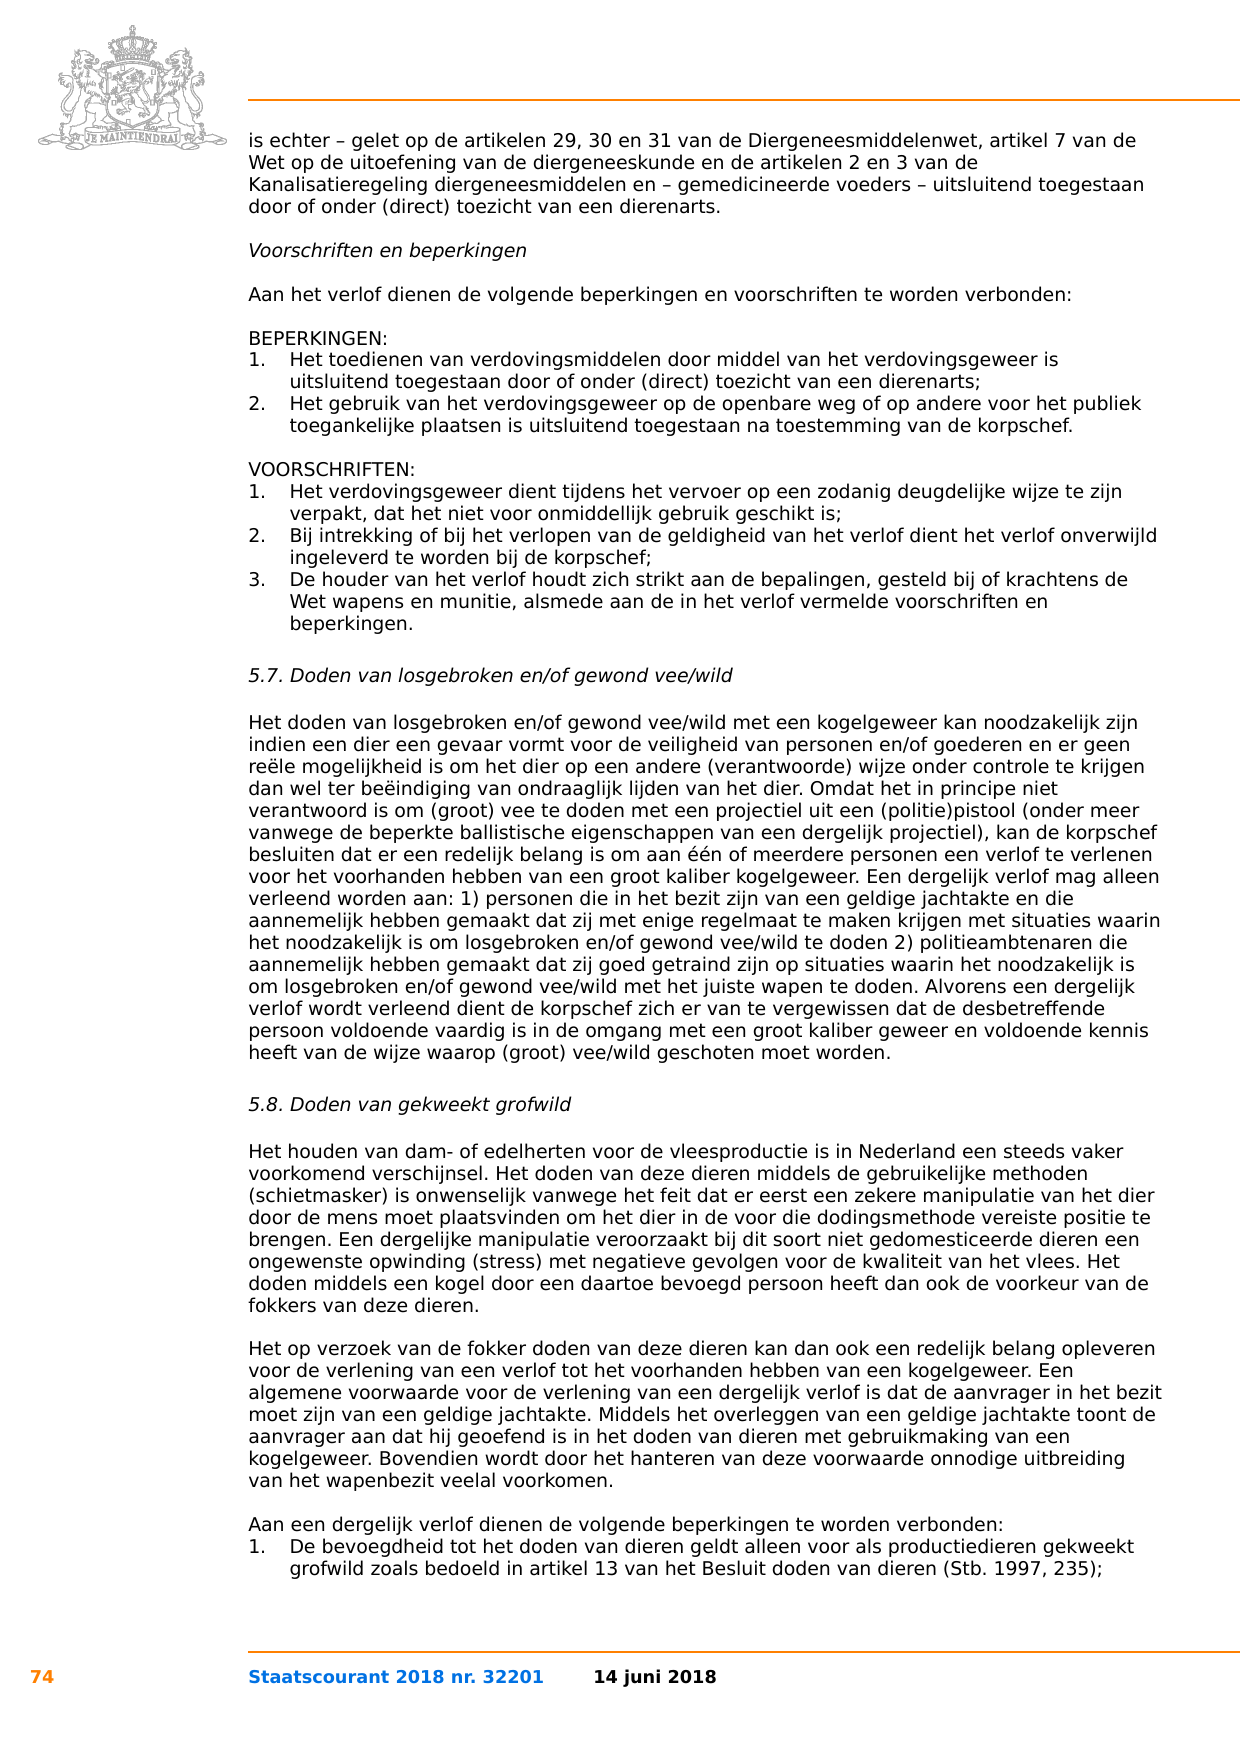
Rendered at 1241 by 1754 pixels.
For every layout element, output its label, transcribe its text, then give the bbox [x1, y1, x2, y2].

text Aan een dergelijk verlof dienen de volgende beperkingen te worden verbonden: [248, 1514, 1163, 1536]
text 2. Het gebruik van het verdovingsgeweer op de openbare weg of op andere voor het publiek toegankelijke plaatsen is uitsluitend toegestaan na toestemming van de korpschef. [248, 393, 1163, 437]
subtitle 5.8. Doden van gekweekt grofwild [248, 1094, 1163, 1116]
text 2. Bij intrekking of bij het verlopen van de geldigheid van het verlof dient het verlof onverwijld ingeleverd te worden bij de korpschef; [248, 525, 1163, 569]
text BEPERKINGEN: [248, 327, 1163, 349]
text is echter – gelet op de artikelen 29, 30 en 31 van de Diergeneesmiddelenwet, artikel 7 van de Wet op de uitoefening van de diergeneeskunde en de artikelen 2 en 3 van de Kanalisatieregeling diergeneesmiddelen en – gemedicineerde voeders – uitsluitend toegestaan door of onder (direct) toezicht van een dierenarts. [248, 130, 1163, 218]
picture [38, 25, 227, 150]
text Het doden van losgebroken en/of gewond vee/wild met een kogelgeweer kan noodzakelijk zijn indien een dier een gevaar vormt voor de veiligheid van personen en/of goederen en er geen reële mogelijkheid is om het dier op een andere (verantwoorde) wijze onder controle te krijgen dan wel ter beëindiging van ondraaglijk lijden van het dier. Omdat het in principe niet verantwoord is om (groot) vee te doden met een projectiel uit een (politie)pistool (onder meer vanwege de beperkte ballistische eigenschappen van een dergelijk projectiel), kan de korpschef besluiten dat er een redelijk belang is om aan één of meerdere personen een verlof te verlenen voor het voorhanden hebben van een groot kaliber kogelgeweer. Een dergelijk verlof mag alleen verleend worden aan: 1) personen die in het bezit zijn van een geldige jachtakte en die aannemelijk hebben gemaakt dat zij met enige regelmaat te maken krijgen met situaties waarin het noodzakelijk is om losgebroken en/of gewond vee/wild te doden 2) politieambtenaren die aannemelijk hebben gemaakt dat zij goed getraind zijn op situaties waarin het noodzakelijk is om losgebroken en/of gewond vee/wild met het juiste wapen te doden. Alvorens een dergelijk verlof wordt verleend dient de korpschef zich er van te vergewissen dat de desbetreffende persoon voldoende vaardig is in de omgang met een groot kaliber geweer en voldoende kennis heeft van de wijze waarop (groot) vee/wild geschoten moet worden. [248, 712, 1163, 1064]
text Het op verzoek van de fokker doden van deze dieren kan dan ook een redelijk belang opleveren voor de verlening van een verlof tot het voorhanden hebben van een kogelgeweer. Een algemene voorwaarde voor de verlening van een dergelijk verlof is dat de aanvrager in het bezit moet zijn van een geldige jachtakte. Middels het overleggen van een geldige jachtakte toont de aanvrager aan dat hij geoefend is in het doden van dieren met gebruikmaking van een kogelgeweer. Bovendien wordt door het hanteren van deze voorwaarde onnodige uitbreiding van het wapenbezit veelal voorkomen. [248, 1338, 1163, 1492]
text 3. De houder van het verlof houdt zich strikt aan de bepalingen, gesteld bij of krachtens de Wet wapens en munitie, alsmede aan de in het verlof vermelde voorschriften en beperkingen. [248, 569, 1163, 635]
subtitle 5.7. Doden van losgebroken en/of gewond vee/wild [248, 665, 1163, 687]
text 1. Het toedienen van verdovingsmiddelen door middel van het verdovingsgeweer is uitsluitend toegestaan door of onder (direct) toezicht van een dierenarts; [248, 349, 1163, 393]
subtitle Voorschriften en beperkingen [248, 240, 1163, 262]
text Het houden van dam- of edelherten voor de vleesproductie is in Nederland een steeds vaker voorkomend verschijnsel. Het doden van deze dieren middels de gebruikelijke methoden (schietmasker) is onwenselijk vanwege het feit dat er eerst een zekere manipulatie van het dier door de mens moet plaatsvinden om het dier in de voor die dodingsmethode vereiste positie te brengen. Een dergelijke manipulatie veroorzaakt bij dit soort niet gedomesticeerde dieren een ongewenste opwinding (stress) met negatieve gevolgen voor de kwaliteit van het vlees. Het doden middels een kogel door een daartoe bevoegd persoon heeft dan ook de voorkeur van de fokkers van deze dieren. [248, 1141, 1163, 1316]
text 1. De bevoegdheid tot het doden van dieren geldt alleen voor als productiedieren gekweekt grofwild zoals bedoeld in artikel 13 van het Besluit doden van dieren (Stb. 1997, 235); [248, 1536, 1163, 1580]
text VOORSCHRIFTEN: [248, 459, 1163, 481]
text 1. Het verdovingsgeweer dient tijdens het vervoer op een zodanig deugdelijke wijze te zijn verpakt, dat het niet voor onmiddellijk gebruik geschikt is; [248, 481, 1163, 525]
text Aan het verlof dienen de volgende beperkingen en voorschriften te worden verbonden: [248, 283, 1163, 306]
